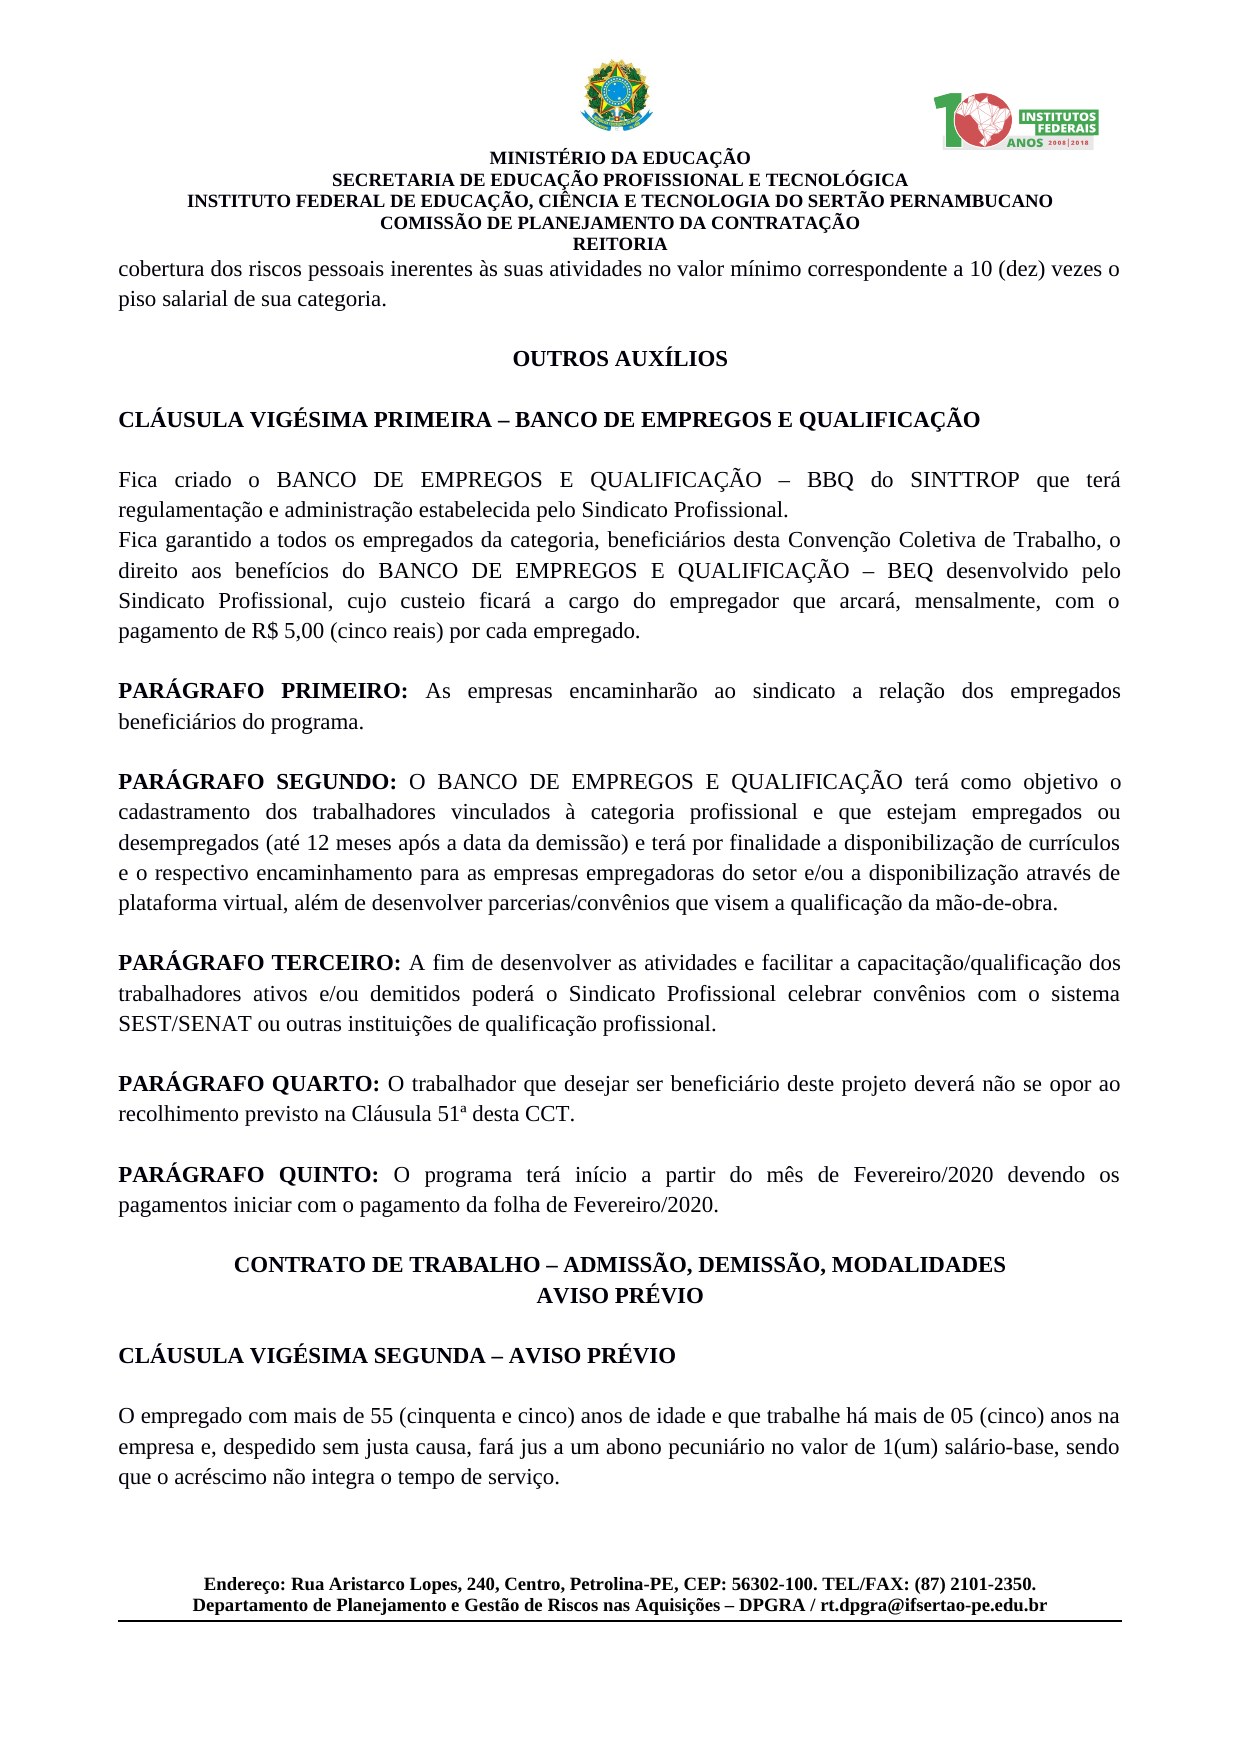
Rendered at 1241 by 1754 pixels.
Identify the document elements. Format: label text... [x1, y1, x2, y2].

text AVISO PRÉVIO [118, 1282, 1122, 1308]
text OUTROS AUXÍLIOS [118, 345, 1122, 372]
text CLÁUSULA VIGÉSIMA SEGUNDA – AVISO PRÉVIO [118, 1342, 1122, 1368]
text PARÁGRAFO TERCEIRO: A fim de desenvolver as atividades e facilitar a capacitação/qualificação dos trabalhadores ativos e/ou demitidos poderá o Sindicato Profissional celebrar convênios com o sistema SEST/SENAT ou outras instituições de qualificação profissional. [118, 949, 1122, 1036]
text Fica garantido a todos os empregados da categoria, beneficiários desta Convenção Coletiva de Trabalho, o direito aos benefícios do BANCO DE EMPREGOS E QUALIFICAÇÃO – BEQ desenvolvido pelo Sindicato Profissional, cujo custeio ficará a cargo do empregador que arcará, mensalmente, com o pagamento de R$ 5,00 (cinco reais) por cada empregado. [118, 527, 1122, 643]
text O empregado com mais de 55 (cinquenta e cinco) anos de idade e que trabalhe há mais de 05 (cinco) anos na empresa e, despedido sem justa causa, fará jus a um abono pecuniário no valor de 1(um) salário-base, sendo que o acréscimo não integra o tempo de serviço. [118, 1403, 1122, 1489]
text PARÁGRAFO PRIMEIRO: As empresas encaminharão ao sindicato a relação dos empregados beneficiários do programa. [118, 678, 1122, 734]
text CONTRATO DE TRABALHO – ADMISSÃO, DEMISSÃO, MODALIDADES [118, 1252, 1122, 1278]
text Fica criado o BANCO DE EMPREGOS E QUALIFICAÇÃO – BBQ do SINTTROP que terá regulamentação e administração estabelecida pelo Sindicato Profissional. [118, 466, 1122, 523]
text PARÁGRAFO QUINTO: O programa terá início a partir do mês de Fevereiro/2020 devendo os pagamentos iniciar com o pagamento da folha de Fevereiro/2020. [118, 1161, 1122, 1217]
text PARÁGRAFO SEGUNDO: O BANCO DE EMPREGOS E QUALIFICAÇÃO terá como objetivo o cadastramento dos trabalhadores vinculados à categoria profissional e que estejam empregados ou desempregados (até 12 meses após a data da demissão) e terá por finalidade a disponibilização de currículos e o respectivo encaminhamento para as empresas empregadoras do setor e/ou a disponibilização através de plataforma virtual, além de desenvolver parcerias/convênios que visem a qualificação da mão-de-obra. [118, 768, 1122, 915]
picture [933, 93, 1099, 150]
text PARÁGRAFO QUARTO: O trabalhador que desejar ser beneficiário deste projeto deverá não se opor ao recolhimento previsto na Cláusula 51ª desta CCT. [118, 1070, 1122, 1127]
text CLÁUSULA VIGÉSIMA PRIMEIRA – BANCO DE EMPREGOS E QUALIFICAÇÃO [118, 406, 1122, 432]
text cobertura dos riscos pessoais inerentes às suas atividades no valor mínimo correspondente a 10 (dez) vezes o piso salarial de sua categoria. [118, 255, 1122, 311]
picture [579, 58, 654, 132]
